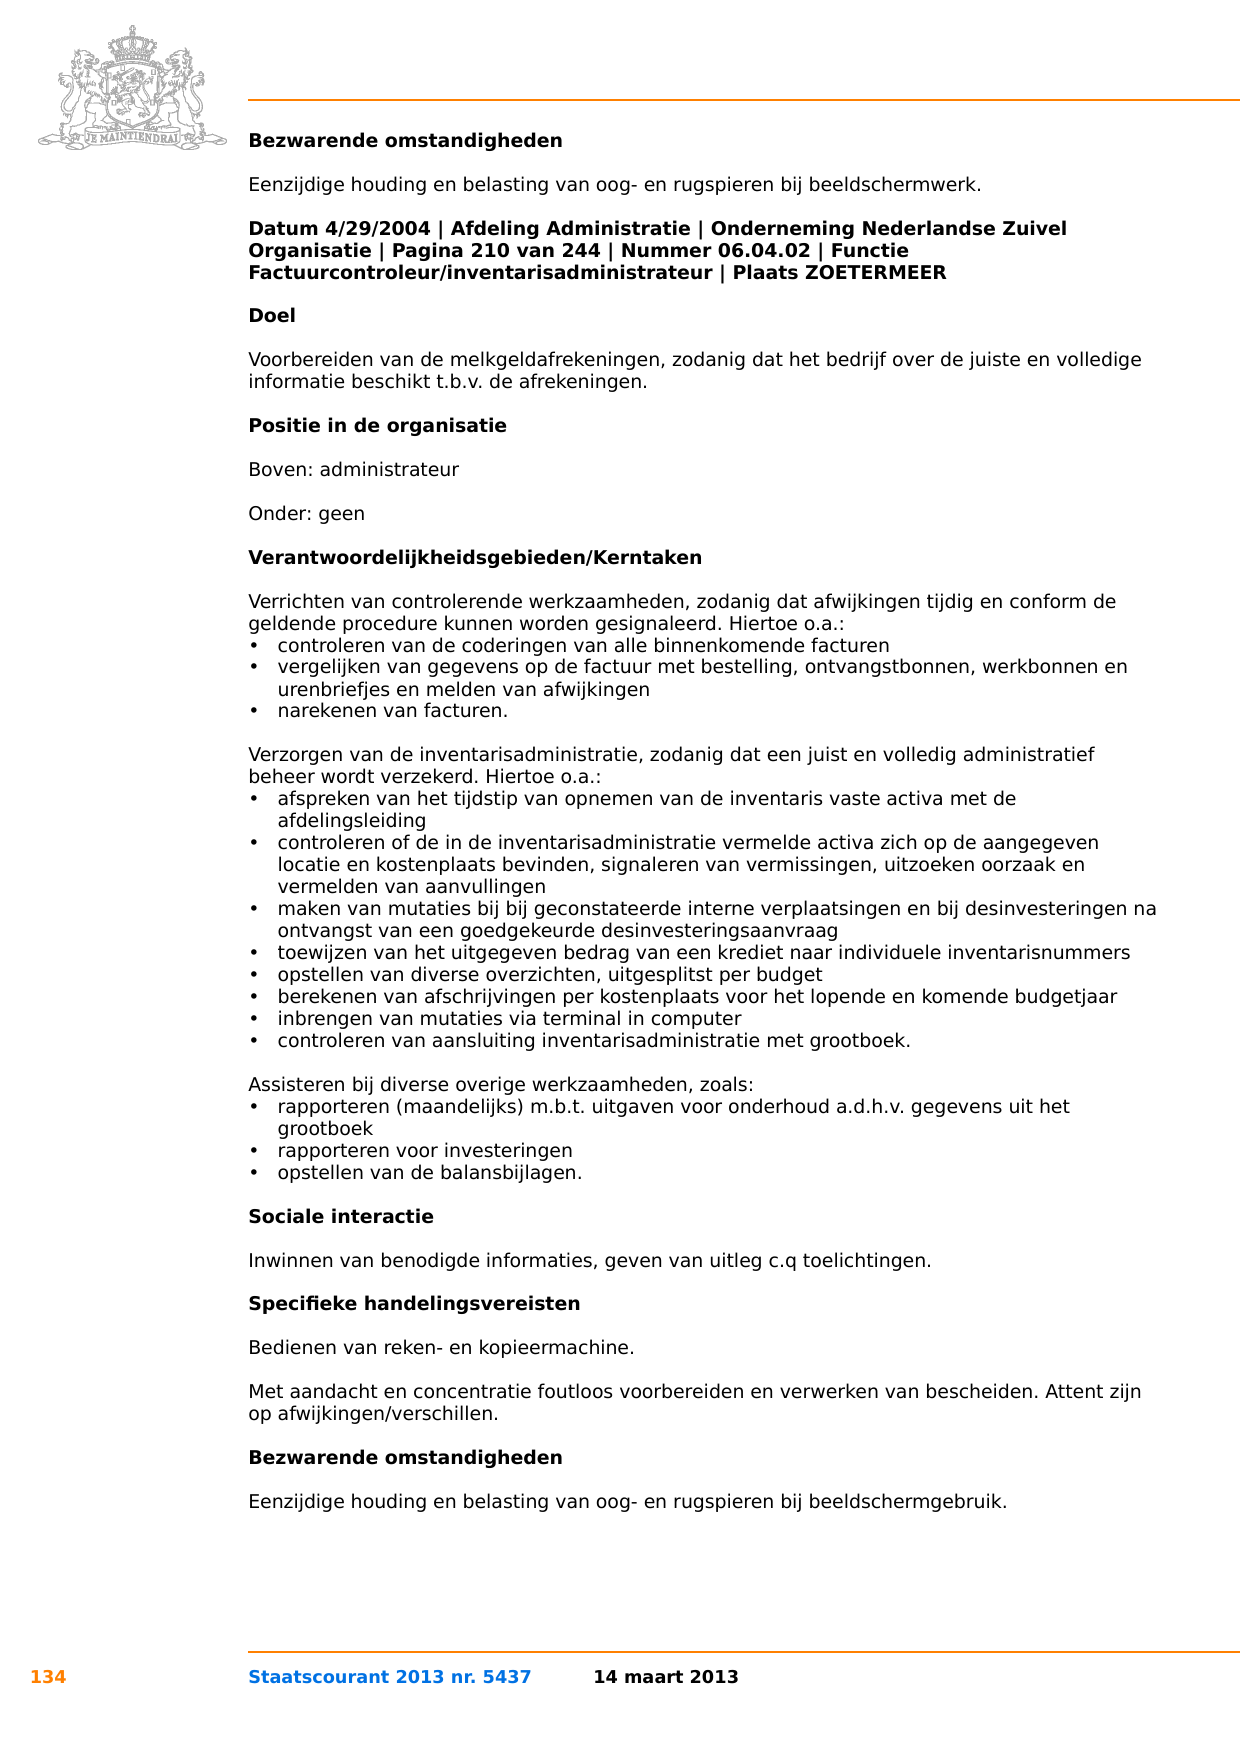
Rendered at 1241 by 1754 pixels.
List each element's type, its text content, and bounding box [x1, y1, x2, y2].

subtitle Bezwarende omstandigheden [248, 130, 1163, 152]
text • rapporteren (maandelijks) m.b.t. uitgaven voor onderhoud a.d.h.v. gegevens uit het grootboek [248, 1096, 1163, 1140]
subtitle Verantwoordelijkheidsgebieden/Kerntaken [248, 547, 1163, 569]
text Eenzijdige houding en belasting van oog- en rugspieren bij beeldschermwerk. [248, 174, 1163, 196]
text Bedienen van reken- en kopieermachine. [248, 1337, 1163, 1359]
text Voorbereiden van de melkgeldafrekeningen, zodanig dat het bedrijf over de juiste en volledige informatie beschikt t.b.v. de afrekeningen. [248, 349, 1163, 393]
subtitle Positie in de organisatie [248, 415, 1163, 437]
subtitle Datum 4/29/2004 | Afdeling Administratie | Onderneming Nederlandse Zuivel Organisatie | Pagina 210 van 244 | Nummer 06.04.02 | Functie Factuurcontroleur/inventarisadministrateur | Plaats ZOETERMEER [248, 218, 1163, 283]
text • berekenen van afschrijvingen per kostenplaats voor het lopende en komende budgetjaar [248, 986, 1163, 1008]
text • afspreken van het tijdstip van opnemen van de inventaris vaste activa met de afdelingsleiding [248, 788, 1163, 832]
text Inwinnen van benodigde informaties, geven van uitleg c.q toelichtingen. [248, 1249, 1163, 1271]
subtitle Bezwarende omstandigheden [248, 1447, 1163, 1469]
text • rapporteren voor investeringen [248, 1140, 1163, 1162]
subtitle Specifieke handelingsvereisten [248, 1293, 1163, 1315]
text Verrichten van controlerende werkzaamheden, zodanig dat afwijkingen tijdig en conform de geldende procedure kunnen worden gesignaleerd. Hiertoe o.a.: [248, 591, 1163, 634]
text • vergelijken van gegevens op de factuur met bestelling, ontvangstbonnen, werkbonnen en urenbriefjes en melden van afwijkingen [248, 656, 1163, 700]
text Onder: geen [248, 503, 1163, 525]
text Assisteren bij diverse overige werkzaamheden, zoals: [248, 1074, 1163, 1096]
text Eenzijdige houding en belasting van oog- en rugspieren bij beeldschermgebruik. [248, 1491, 1163, 1513]
text • opstellen van de balansbijlagen. [248, 1162, 1163, 1184]
text • narekenen van facturen. [248, 700, 1163, 722]
subtitle Sociale interactie [248, 1206, 1163, 1228]
text • maken van mutaties bij bij geconstateerde interne verplaatsingen en bij desinvesteringen na ontvangst van een goedgekeurde desinvesteringsaanvraag [248, 898, 1163, 942]
text Verzorgen van de inventarisadministratie, zodanig dat een juist en volledig administratief beheer wordt verzekerd. Hiertoe o.a.: [248, 744, 1163, 788]
text • controleren van de coderingen van alle binnenkomende facturen [248, 634, 1163, 656]
picture [38, 25, 227, 150]
subtitle Doel [248, 305, 1163, 327]
text Met aandacht en concentratie foutloos voorbereiden en verwerken van bescheiden. Attent zijn op afwijkingen/verschillen. [248, 1381, 1163, 1425]
text • toewijzen van het uitgegeven bedrag van een krediet naar individuele inventarisnummers [248, 942, 1163, 964]
text • opstellen van diverse overzichten, uitgesplitst per budget [248, 964, 1163, 986]
text • controleren of de in de inventarisadministratie vermelde activa zich op de aangegeven locatie en kostenplaats bevinden, signaleren van vermissingen, uitzoeken oorzaak en vermelden van aanvullingen [248, 832, 1163, 898]
text • inbrengen van mutaties via terminal in computer [248, 1008, 1163, 1030]
text Boven: administrateur [248, 459, 1163, 481]
text • controleren van aansluiting inventarisadministratie met grootboek. [248, 1030, 1163, 1052]
